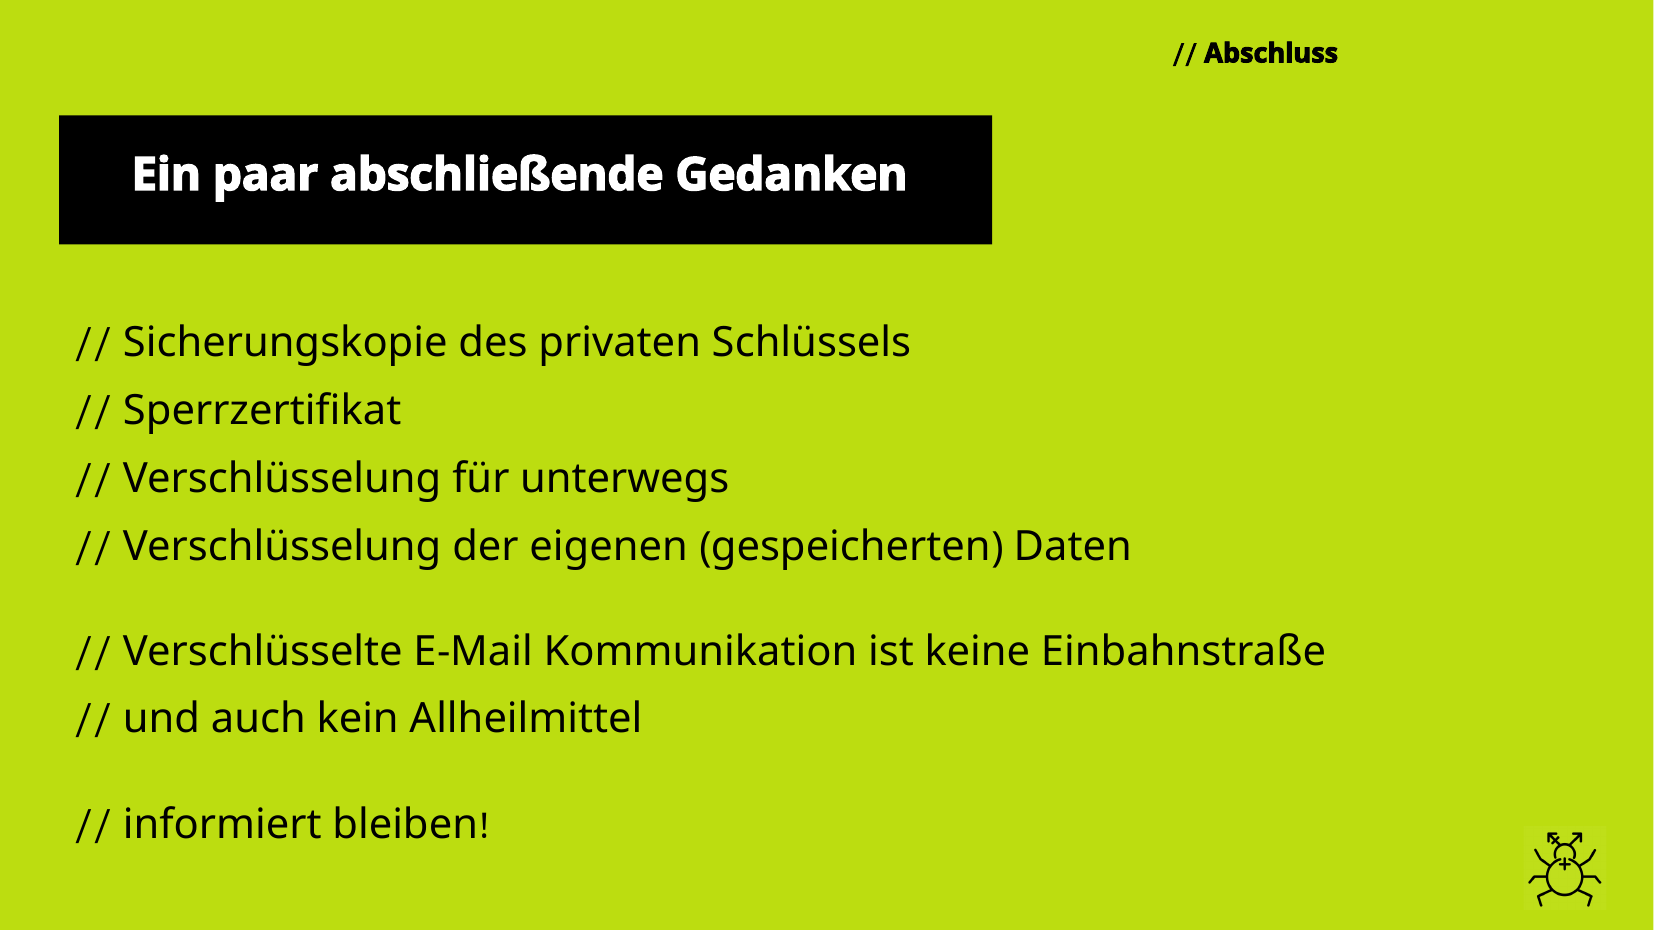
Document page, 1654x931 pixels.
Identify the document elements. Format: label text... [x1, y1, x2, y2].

text_box // Abschluss [1157, 24, 1630, 83]
text_box // Sicherungskopie des privaten Schlüssels // Sperrzertifikat // Verschlüsselung für unterwegs // Verschlüsselung der eigenen (gespeicherten) Daten // Verschlüsselte E-Mail Kommunikation ist keine Einbahnstraße // und auch kein Allheilmittel // informiert bleiben! [59, 301, 1560, 931]
title Ein paar abschließende Gedanken [59, 115, 993, 245]
picture [1560, 826, 1607, 910]
